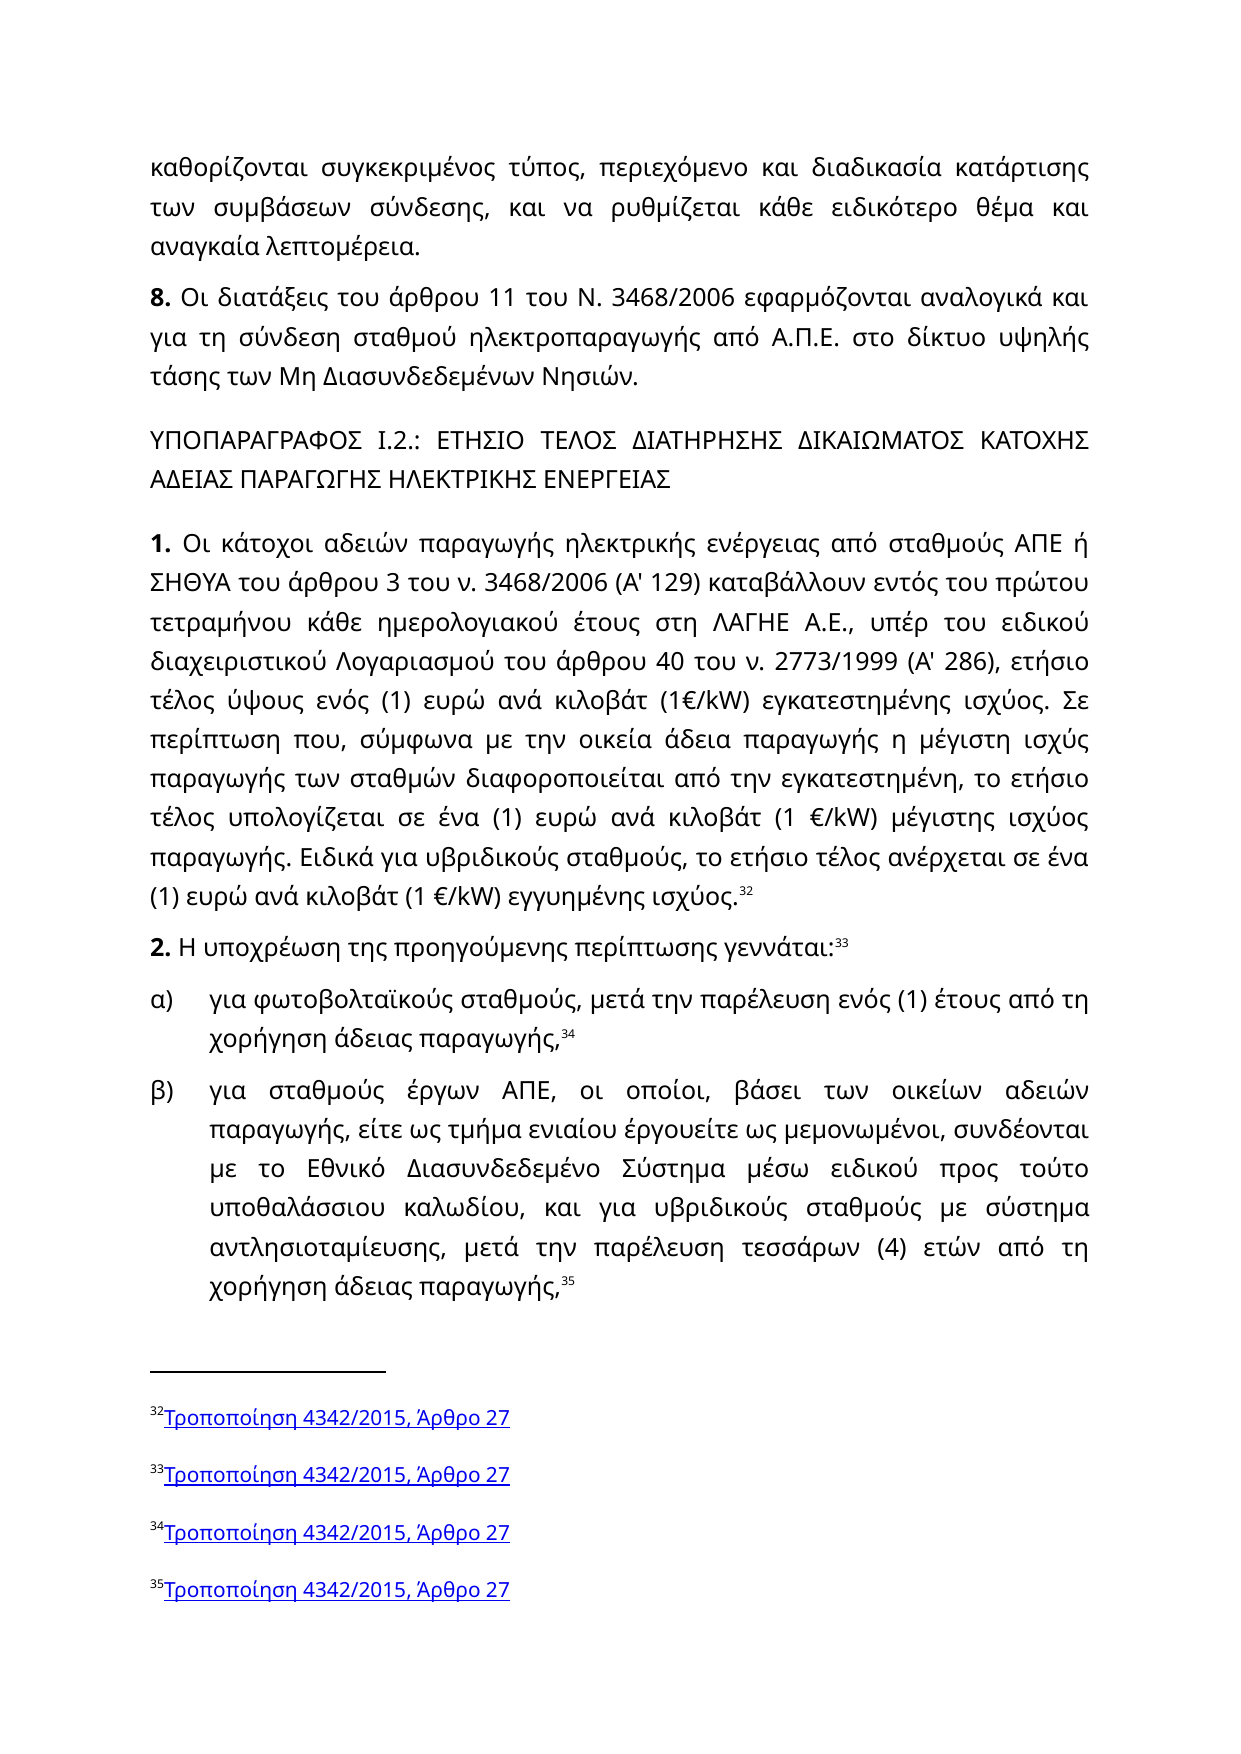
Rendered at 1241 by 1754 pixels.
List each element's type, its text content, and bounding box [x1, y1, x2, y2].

list α) για φωτοβολταϊκούς σταθμούς, μετά την παρέλευση ενός (1) έτους από τη χορήγηση άδειας παραγωγής, [150, 982, 1090, 1055]
text ΥΠΟΠΑΡΑΓΡΑΦΟΣ Ι.2.: ΕΤΗΣΙΟ ΤΕΛΟΣ ΔΙΑΤΗΡΗΣΗΣ ΔΙΚΑΙΩΜΑΤΟΣ ΚΑΤΟΧΗΣ ΑΔΕΙΑΣ ΠΑΡΑΓΩΓΗΣ ΗΛΕΚΤΡΙΚΗΣ ΕΝΕΡΓΕΙΑΣ [150, 422, 1090, 496]
text 1. Οι κάτοχοι αδειών παραγωγής ηλεκτρικής ενέργειας από σταθμούς ΑΠΕ ή ΣΗΘΥΑ του άρθρου 3 του ν. 3468/2006 (Α' 129) καταβάλλουν εντός του πρώτου τετραμήνου κάθε ημερολογιακού έτους στη ΛΑΓΗΕ Α.Ε., υπέρ του ειδικού διαχειριστικού Λογαριασμού του άρθρου 40 του ν. 2773/1999 (Α' 286), ετήσιο τέλος ύψους ενός (1) ευρώ ανά κιλοβάτ (1€/kW) εγκατεστημένης ισχύος. Σε περίπτωση που, σύμφωνα με την οικεία άδεια παραγωγής η μέγιστη ισχύς παραγωγής των σταθμών διαφοροποιείται από την εγκατεστημένη, το ετήσιο τέλος υπολογίζεται σε ένα (1) ευρώ ανά κιλοβάτ (1 €/kW) μέγιστης ισχύος παραγωγής. Ειδικά για υβριδικούς σταθμούς, το ετήσιο τέλος ανέρχεται σε ένα (1) ευρώ ανά κιλοβάτ (1 €/kW) εγγυημένης ισχύος. [150, 526, 1090, 912]
text Τροποποίηση 4342/2015, Άρθρο 27 [150, 1576, 1090, 1604]
text 2. Η υποχρέωση της προηγούμενης περίπτωσης γεννάται: [150, 930, 1090, 964]
text 8. Οι διατάξεις του άρθρου 11 του Ν. 3468/2006 εφαρμόζονται αναλογικά και για τη σύνδεση σταθμού ηλεκτροπαραγωγής από Α.Π.Ε. στο δίκτυο υψηλής τάσης των Μη Διασυνδεδεμένων Νησιών. [150, 280, 1090, 392]
text Τροποποίηση 4342/2015, Άρθρο 27 [150, 1518, 1090, 1546]
list β) για σταθμούς έργων ΑΠΕ, οι οποίοι, βάσει των οικείων αδειών παραγωγής, είτε ως τμήμα ενιαίου έργουείτε ως μεμονωμένοι, συνδέονται με το Εθνικό Διασυνδεδεμένο Σύστημα μέσω ειδικού προς τούτο υποθαλάσσιου καλωδίου, και για υβριδικούς σταθμούς με σύστημα αντλησιοταμίευσης, μετά την παρέλευση τεσσάρων (4) ετών από τη χορήγηση άδειας παραγωγής, [150, 1072, 1090, 1302]
text Τροποποίηση 4342/2015, Άρθρο 27 [150, 1403, 1090, 1431]
text καθορίζονται συγκεκριμένος τύπος, περιεχόμενο και διαδικασία κατάρτισης των συμβάσεων σύνδεσης, και να ρυθμίζεται κάθε ειδικότερο θέμα και αναγκαία λεπτομέρεια. [150, 150, 1090, 262]
text Τροποποίηση 4342/2015, Άρθρο 27 [150, 1460, 1090, 1489]
